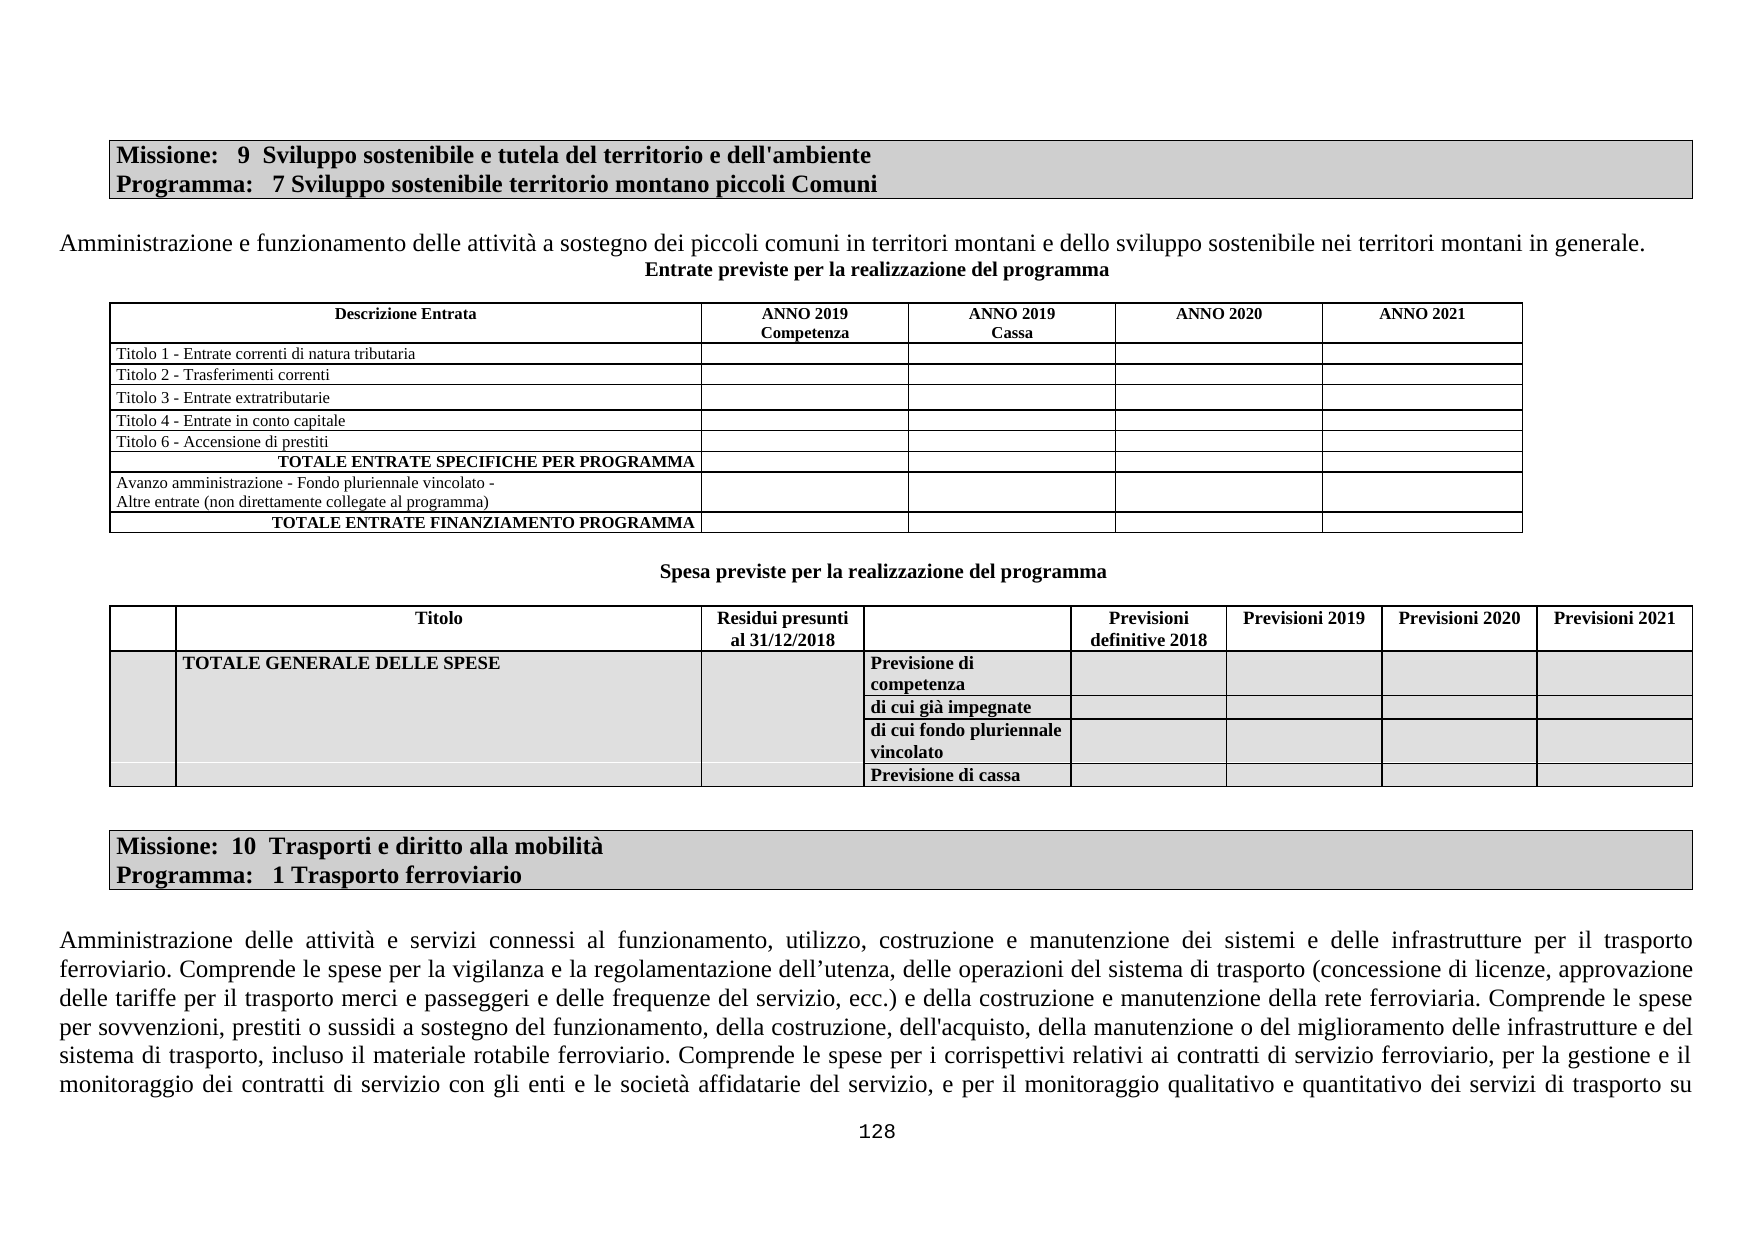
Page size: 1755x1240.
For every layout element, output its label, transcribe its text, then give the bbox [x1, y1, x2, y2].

table_cell [1538, 720, 1692, 762]
table_cell di cui già impegnate [865, 696, 1070, 718]
table_header [865, 607, 1070, 650]
table_cell [177, 718, 701, 762]
table_cell Titolo 6 - Accensione di prestiti [111, 431, 701, 451]
table_header ANNO 2019 Cassa [909, 304, 1115, 342]
table_cell [1323, 452, 1522, 471]
table_cell [702, 365, 908, 384]
table_cell [1116, 513, 1322, 532]
table_cell Programma: 1 Trasporto ferroviario [110, 860, 1692, 889]
table_cell [1116, 385, 1322, 409]
table_cell [111, 718, 175, 762]
table_header ANNO 2019 Competenza [702, 304, 908, 342]
table_cell [1383, 720, 1536, 762]
table_cell [909, 431, 1115, 451]
table_header Previsioni 2020 [1383, 607, 1536, 650]
table_cell [909, 513, 1115, 532]
table_cell Titolo 2 - Trasferimenti correnti [111, 365, 701, 384]
table_cell [111, 695, 175, 718]
table_cell [1323, 473, 1522, 511]
table_cell [1227, 764, 1381, 786]
table_cell [702, 513, 908, 532]
table_cell [1383, 652, 1536, 695]
table_cell [1072, 652, 1226, 695]
table_header Missione: 9 Sviluppo sostenibile e tutela del territorio e dell'ambiente [110, 141, 1692, 169]
table_header Previsioni 2021 [1538, 607, 1692, 650]
table_cell [1227, 720, 1381, 762]
table_cell TOTALE ENTRATE FINANZIAMENTO PROGRAMMA [111, 513, 701, 532]
table_cell [1072, 720, 1226, 762]
table_cell Previsione di competenza [865, 652, 1070, 695]
table_cell [111, 652, 175, 695]
table_header Residui presunti al 31/12/2018 [702, 607, 863, 650]
table_cell TOTALE ENTRATE SPECIFICHE PER PROGRAMMA [111, 452, 701, 471]
table_header Missione: 10 Trasporti e diritto alla mobilità [110, 831, 1692, 860]
table_cell [702, 385, 908, 409]
table_cell [1538, 696, 1692, 718]
text Amministrazione delle attività e servizi connessi al funzionamento, utilizzo, costruzione e manutenzione dei sistemi e delle infrastrutture per il trasporto ferroviario. Comprende le spese per la vigilanza e la regolamentazione dell’utenza, delle operazioni del sistema di trasporto (concessione di licenze, approvazione delle tariffe per il trasporto merci e passeggeri e delle frequenze del servizio, ecc.) e della costruzione e manutenzione della rete ferroviaria. Comprende le spese per sovvenzioni, prestiti o sussidi a sostegno del funzionamento, della costruzione, dell'acquisto, della manutenzione o del miglioramento delle infrastrutture e del sistema di trasporto, incluso il materiale rotabile ferroviario. Comprende le spese per i corrispettivi relativi ai contratti di servizio ferroviario, per la gestione e il monitoraggio dei contratti di servizio con gli enti e le società affidatarie del servizio, e per il monitoraggio qualitativo e quantitativo dei servizi di trasporto su [59, 926, 1695, 1098]
table_cell [702, 344, 908, 363]
table_header ANNO 2021 [1323, 304, 1522, 342]
table_header Descrizione Entrata [111, 304, 701, 342]
table_cell [1116, 431, 1322, 451]
table_cell [1116, 452, 1322, 471]
table_header Titolo [177, 607, 701, 650]
table_cell [702, 473, 908, 511]
table_cell [702, 431, 908, 451]
table_cell [1116, 344, 1322, 363]
table_cell [1383, 696, 1536, 718]
table_cell Programma: 7 Sviluppo sostenibile territorio montano piccoli Comuni [110, 169, 1692, 198]
table_header [111, 607, 175, 650]
table_cell [1538, 764, 1692, 786]
table_cell [909, 365, 1115, 384]
table_cell [1116, 365, 1322, 384]
text Entrate previste per la realizzazione del programma [59, 257, 1695, 281]
table_cell Titolo 3 - Entrate extratributarie [111, 385, 701, 409]
table_cell [702, 718, 863, 762]
table_cell [702, 411, 908, 430]
table_cell [1323, 344, 1522, 363]
table_cell [909, 385, 1115, 409]
table_cell [177, 695, 701, 718]
table_cell di cui fondo pluriennale vincolato [865, 720, 1070, 762]
table_cell [1323, 513, 1522, 532]
table_cell [702, 652, 863, 695]
table_header Previsioni definitive 2018 [1072, 607, 1226, 650]
table_cell [1116, 411, 1322, 430]
table_cell [1323, 411, 1522, 430]
table_cell [177, 763, 701, 786]
table_cell [1227, 696, 1381, 718]
table_cell [1116, 473, 1322, 511]
table_cell [1072, 696, 1226, 718]
table_cell [1383, 764, 1536, 786]
table_cell TOTALE GENERALE DELLE SPESE [177, 652, 701, 695]
table_cell [1072, 764, 1226, 786]
table_cell [909, 344, 1115, 363]
table_cell [702, 452, 908, 471]
table_cell [909, 473, 1115, 511]
table_cell Previsione di cassa [865, 764, 1070, 786]
table_cell [111, 763, 175, 786]
table_cell [1227, 652, 1381, 695]
table_cell Avanzo amministrazione - Fondo pluriennale vincolato - Altre entrate (non direttamente collegate al programma) [111, 473, 701, 511]
table_cell [909, 452, 1115, 471]
table_cell Titolo 1 - Entrate correnti di natura tributaria [111, 344, 701, 363]
text Amministrazione e funzionamento delle attività a sostegno dei piccoli comuni in territori montani e dello sviluppo sostenibile nei territori montani in generale. [59, 228, 1695, 257]
text Spesa previste per la realizzazione del programma [59, 555, 1695, 584]
table_cell [702, 763, 863, 786]
table_cell [1323, 431, 1522, 451]
table_cell [1323, 385, 1522, 409]
table_cell Titolo 4 - Entrate in conto capitale [111, 411, 701, 430]
table_cell [1538, 652, 1692, 695]
table_cell [702, 695, 863, 718]
table_header Previsioni 2019 [1227, 607, 1381, 650]
table_cell [1323, 365, 1522, 384]
table_cell [909, 411, 1115, 430]
table_header ANNO 2020 [1116, 304, 1322, 342]
